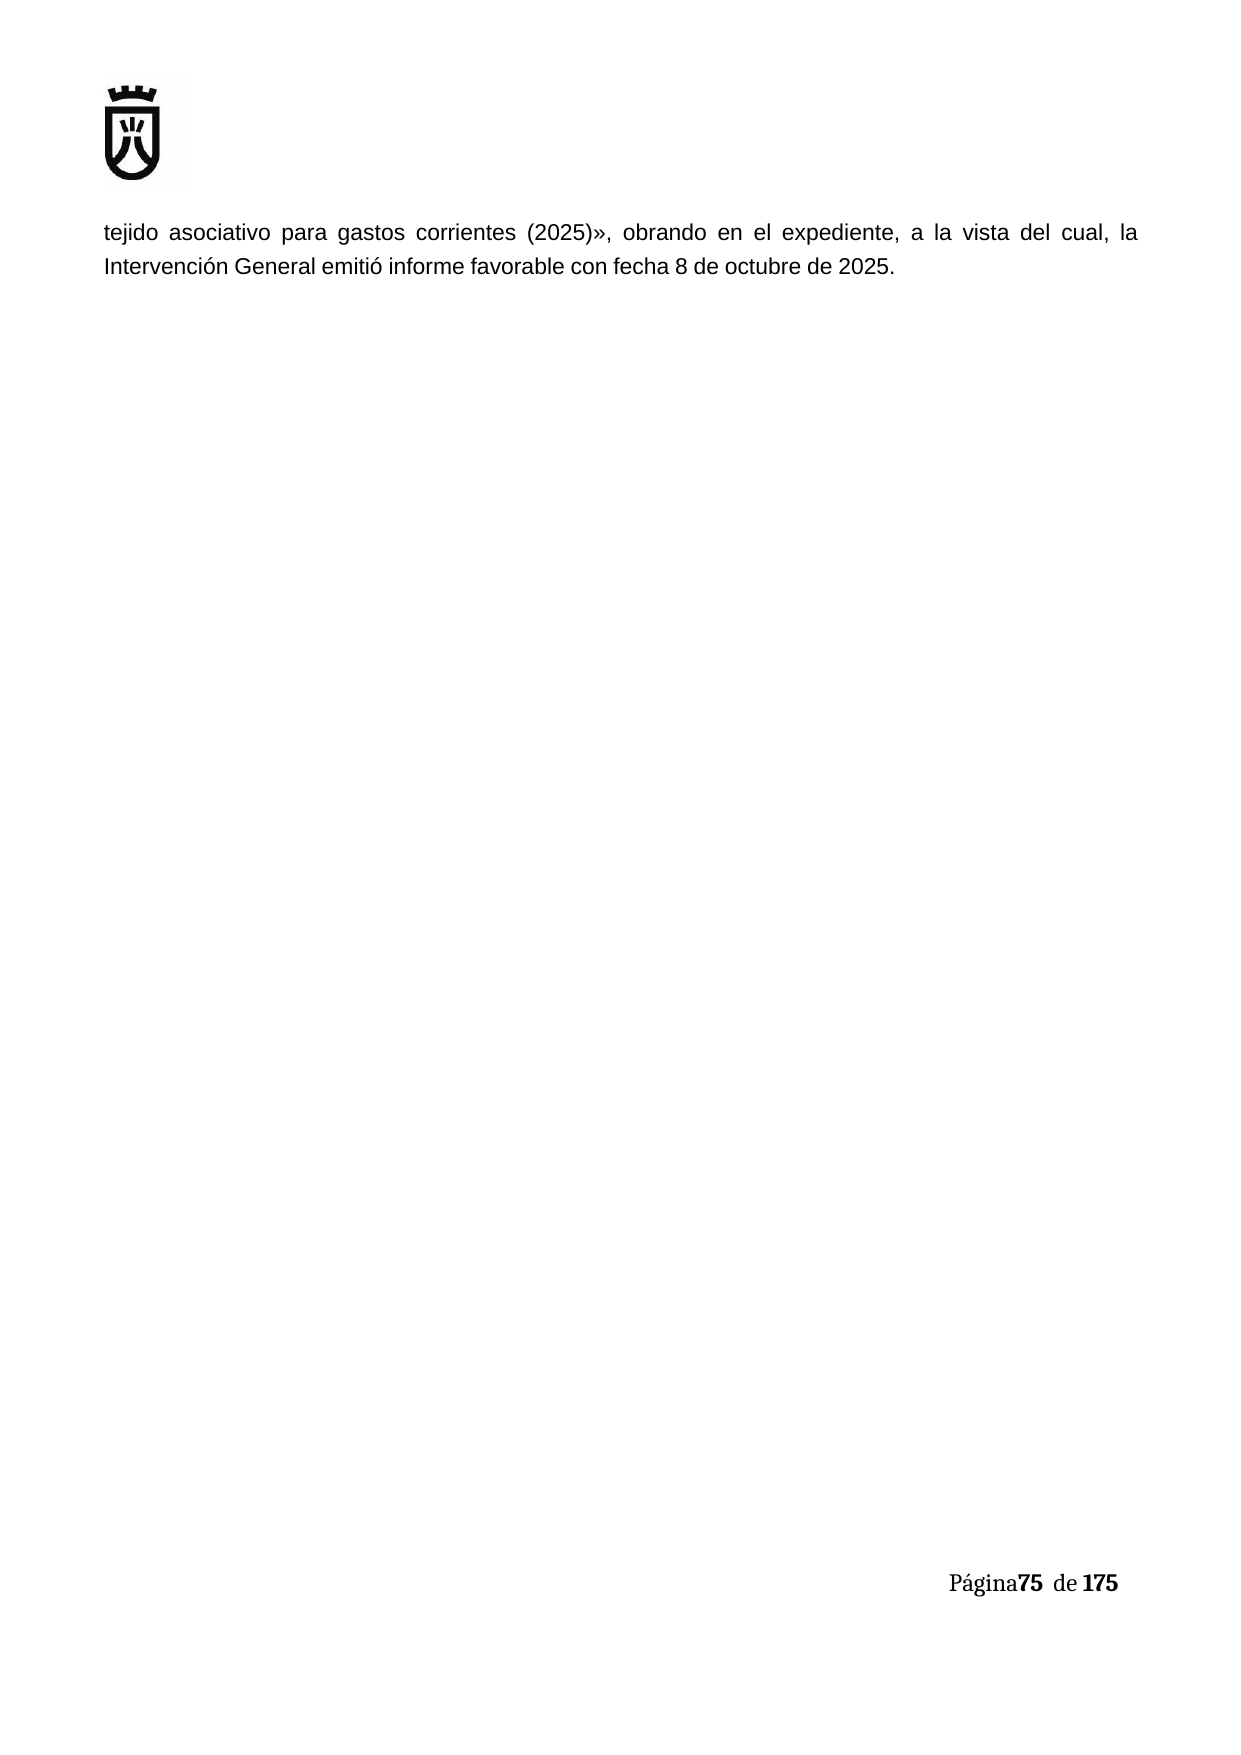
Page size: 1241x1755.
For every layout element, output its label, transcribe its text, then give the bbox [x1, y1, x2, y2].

text tejido asociativo para gastos corrientes (2025)», obrando en el expediente, a la vista del cual, la Intervención General emitió informe favorable con fecha 8 de octubre de 2025. [103, 219, 1138, 280]
